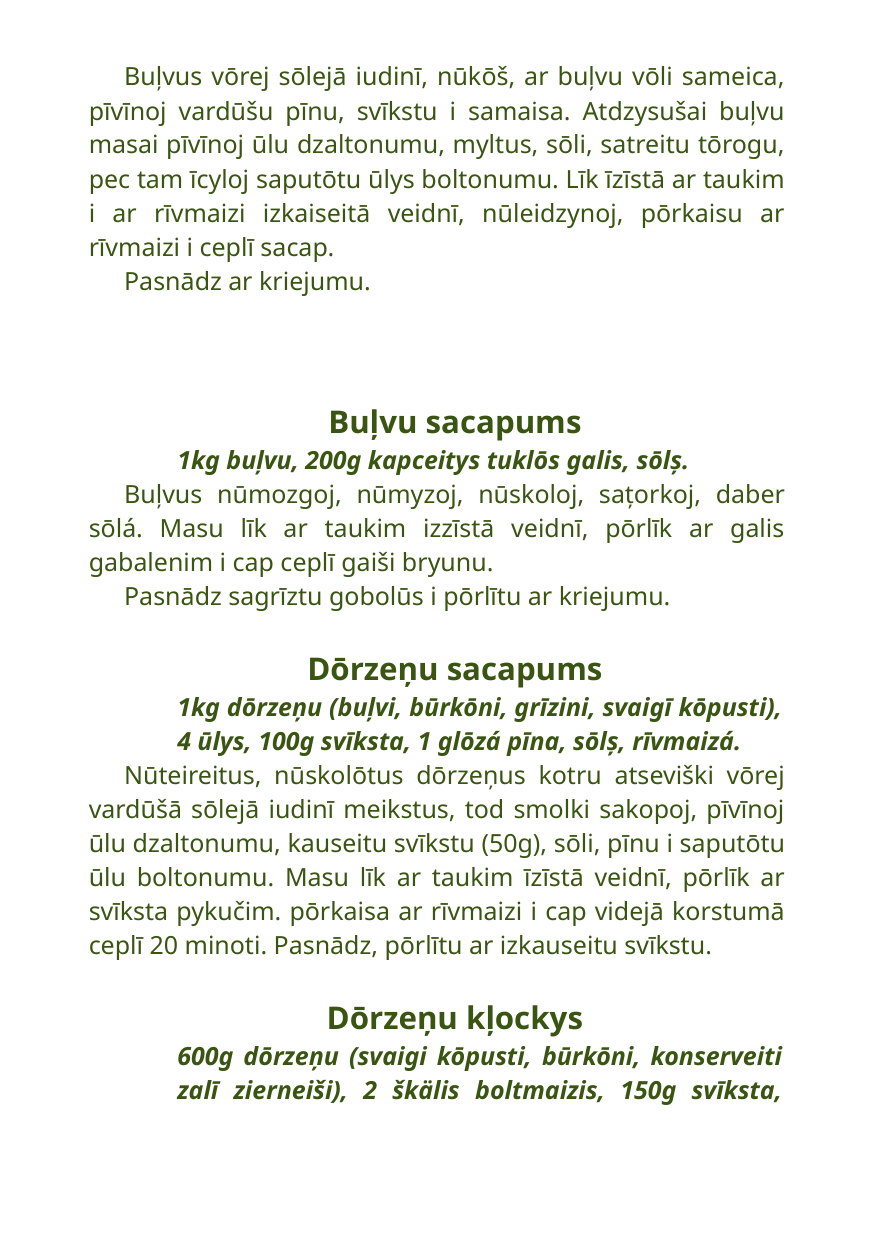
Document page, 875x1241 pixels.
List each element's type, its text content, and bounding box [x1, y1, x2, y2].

text Buļvu sacapums [88, 400, 786, 442]
text 600g dōrzeņu (svaigi kōpusti, būrkōni, konserveiti zalī zierneiši), 2 škälis boltmaizis, 150g svīksta, [177, 1038, 786, 1107]
text Pasnādz sagrīztu gobolūs i pōrlītu ar kriejumu. [88, 578, 786, 613]
text Dōrzeņu sacapums [88, 647, 786, 689]
text Nūteireitus, nūskolōtus dōrzeņus kotru atseviški vōrej vardūšā sōlejā iudinī meikstus, tod smolki sakopoj, pīvīnoj ūlu dzaltonumu, kauseitu svīkstu (50g), sōli, pīnu i saputōtu ūlu boltonumu. Masu līk ar taukim īzīstā veidnī, pōrlīk ar svīksta pykučim. pōrkaisa ar rīvmaizi i cap videjā korstumā ceplī 20 minoti. Pasnādz, pōrlītu ar izkauseitu svīkstu. [88, 757, 786, 962]
text Pasnādz ar kriejumu. [88, 263, 786, 297]
text Buļvus vōrej sōlejā iudinī, nūkōš, ar buļvu vōli sameica, pīvīnoj vardūšu pīnu, svīkstu i samaisa. Atdzysušai buļvu masai pīvīnoj ūlu dzaltonumu, myltus, sōli, satreitu tōrogu, pec tam īcyloj saputōtu ūlys boltonumu. Līk īzīstā ar taukim i ar rīvmaizi izkaiseitā veidnī, nūleidzynoj, pōrkaisu ar rīvmaizi i ceplī sacap. [88, 59, 786, 263]
text Buļvus nūmozgoj, nūmyzoj, nūskoloj, sațorkoj, daber sōlá. Masu līk ar taukim izzīstā veidnī, pōrlīk ar galis gabalenim i cap ceplī gaiši bryunu. [88, 476, 786, 578]
text 1kg dōrzeņu (buļvi, būrkōni, grīzini, svaigī kōpusti), 4 ūlys, 100g svīksta, 1 glōzá pīna, sōlș, rīvmaizá. [177, 689, 786, 757]
text 1kg buļvu, 200g kapceitys tuklōs galis, sōlș. [177, 442, 786, 476]
text Dōrzeņu kļockys [88, 996, 786, 1038]
